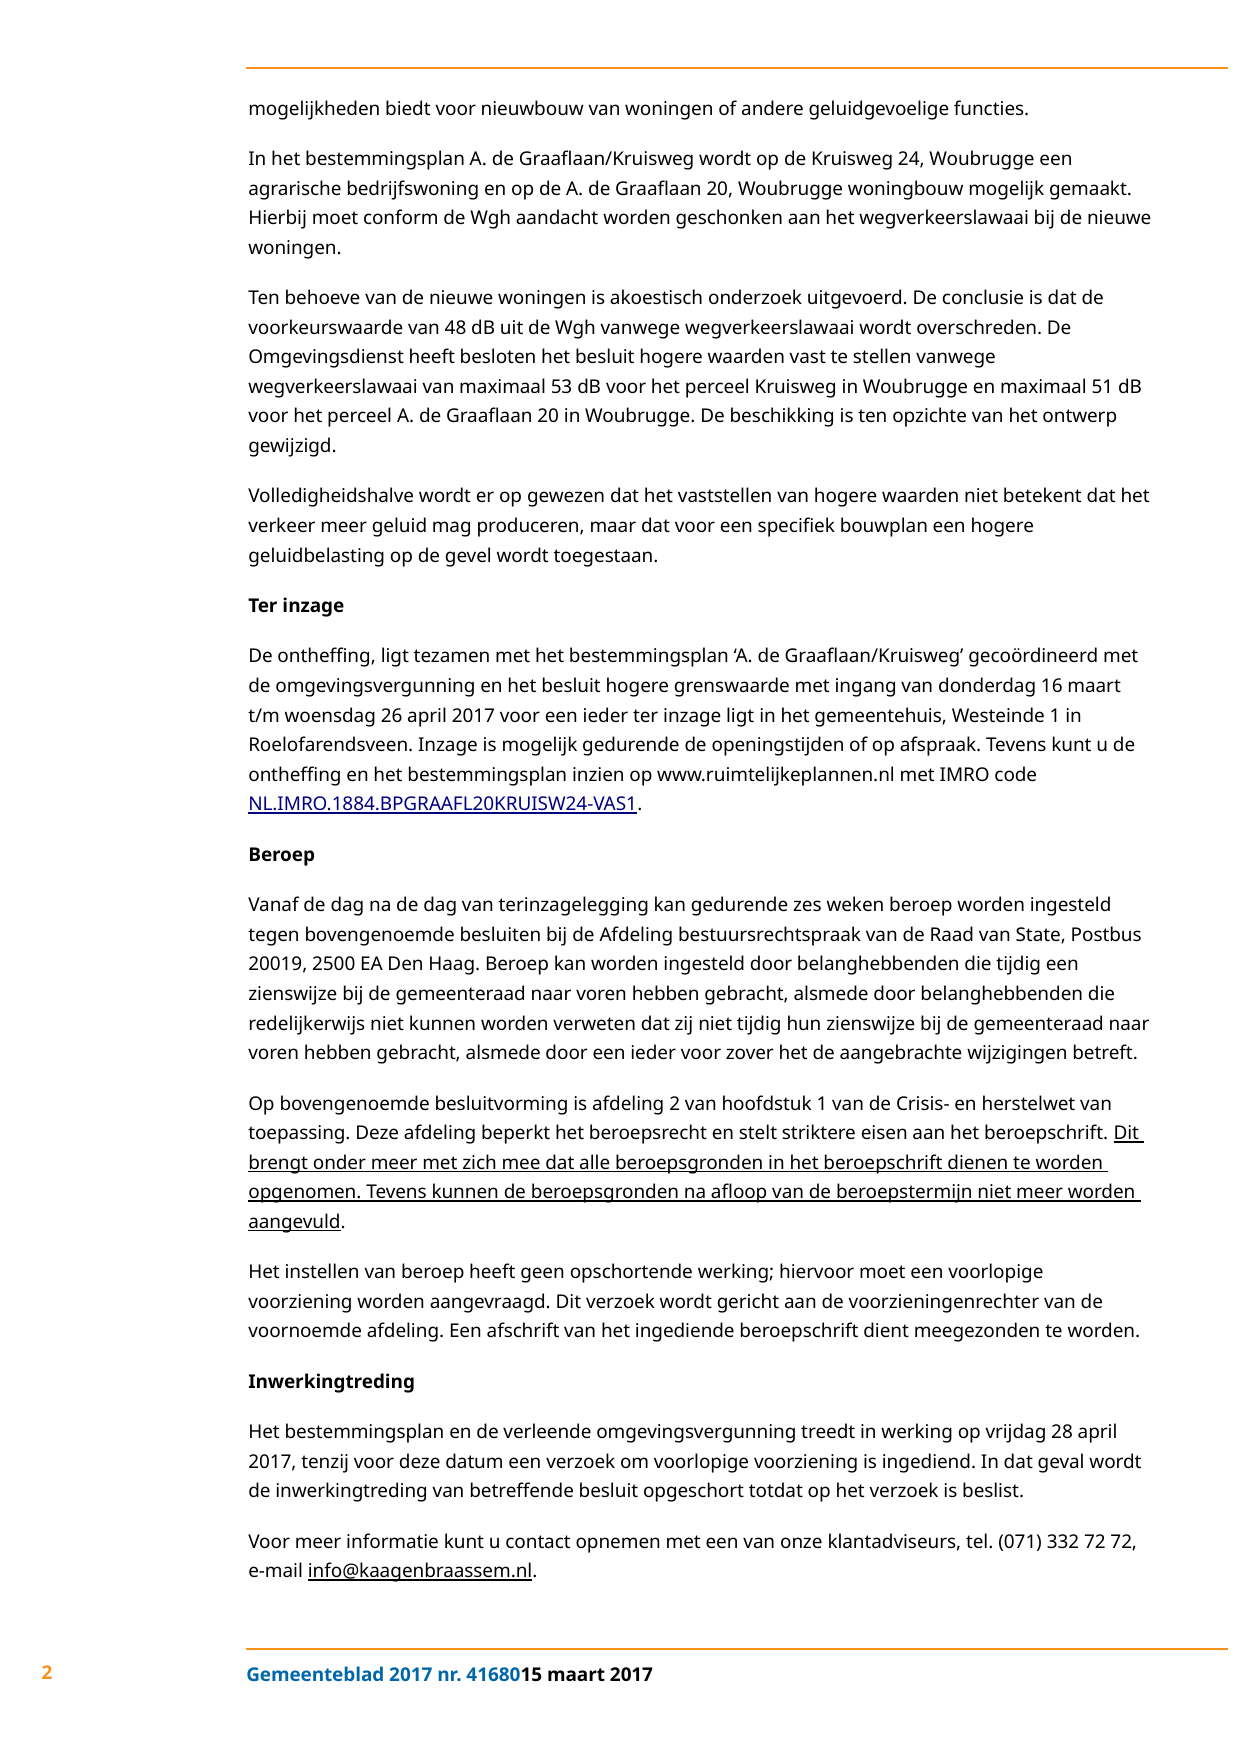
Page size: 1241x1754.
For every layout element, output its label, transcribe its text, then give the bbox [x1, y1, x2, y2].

text Vanaf de dag na de dag van terinzagelegging kan gedurende zes weken beroep worden ingesteld tegen bovengenoemde besluiten bij de Afdeling bestuursrechtspraak van de Raad van State, Postbus 20019, 2500 EA Den Haag. Beroep kan worden ingesteld door belanghebbenden die tijdig een zienswijze bij de gemeenteraad naar voren hebben gebracht, alsmede door belanghebbenden die redelijkerwijs niet kunnen worden verweten dat zij niet tijdig hun zienswijze bij de gemeenteraad naar voren hebben gebracht, alsmede door een ieder voor zover het de aangebrachte wijzigingen betreft. [248, 891, 1152, 1065]
text Op bovengenoemde besluitvorming is afdeling 2 van hoofdstuk 1 van de Crisis- en herstelwet van toepassing. Deze afdeling beperkt het beroepsrecht en stelt striktere eisen aan het beroepschrift. Dit brengt onder meer met zich mee dat alle beroepsgronden in het beroepschrift dienen te worden opgenomen. Tevens kunnen de beroepsgronden na afloop van de beroepstermijn niet meer worden aangevuld. [248, 1090, 1152, 1234]
text In het bestemmingsplan A. de Graaflaan/Kruisweg wordt op de Kruisweg 24, Woubrugge een agrarische bedrijfswoning en op de A. de Graaflaan 20, Woubrugge woningbouw mogelijk gemaakt. Hierbij moet conform de Wgh aandacht worden geschonken aan het wegverkeerslawaai bij de nieuwe woningen. [248, 145, 1152, 260]
text Ten behoeve van de nieuwe woningen is akoestisch onderzoek uitgevoerd. De conclusie is dat de voorkeurswaarde van 48 dB uit de Wgh vanwege wegverkeerslawaai wordt overschreden. De Omgevingsdienst heeft besloten het besluit hogere waarden vast te stellen vanwege wegverkeerslawaai van maximaal 53 dB voor het perceel Kruisweg in Woubrugge en maximaal 51 dB voor het perceel A. de Graaflaan 20 in Woubrugge. De beschikking is ten opzichte van het ontwerp gewijzigd. [248, 284, 1152, 458]
text Volledigheidshalve wordt er op gewezen dat het vaststellen van hogere waarden niet betekent dat het verkeer meer geluid mag produceren, maar dat voor een specifiek bouwplan een hogere geluidbelasting op de gevel wordt toegestaan. [248, 483, 1152, 568]
text mogelijkheden biedt voor nieuwbouw van woningen of andere geluidgevoelige functies. [248, 95, 1152, 121]
picture [41, 47, 231, 172]
text De ontheffing, ligt tezamen met het bestemmingsplan ‘A. de Graaflaan/Kruisweg’ gecoördineerd met de omgevingsvergunning en het besluit hogere grenswaarde met ingang van donderdag 16 maart t/m woensdag 26 april 2017 voor een ieder ter inzage ligt in het gemeentehuis, Westeinde 1 in Roelofarendsveen. Inzage is mogelijk gedurende de openingstijden of op afspraak. Tevens kunt u de ontheffing en het bestemmingsplan inzien op www.ruimtelijkeplannen.nl met IMRO code NL.IMRO.1884.BPGRAAFL20KRUISW24-VAS1. [248, 643, 1152, 816]
text Het instellen van beroep heeft geen opschortende werking; hiervoor moet een voorlopige voorziening worden aangevraagd. Dit verzoek wordt gericht aan de voorzieningenrechter van de voornoemde afdeling. Een afschrift van het ingediende beroepschrift dient meegezonden te worden. [248, 1258, 1152, 1343]
text Beroep [248, 841, 1152, 867]
text Voor meer informatie kunt u contact opnemen met een van onze klantadviseurs, tel. (071) 332 72 72, e-mail info@kaagenbraassem.nl. [248, 1528, 1152, 1583]
text Het bestemmingsplan en de verleende omgevingsvergunning treedt in werking op vrijdag 28 april 2017, tenzij voor deze datum een verzoek om voorlopige voorziening is ingediend. In dat geval wordt de inwerkingtreding van betreffende besluit opgeschort totdat op het verzoek is beslist. [248, 1418, 1152, 1503]
text Ter inzage [248, 592, 1152, 618]
text Inwerkingtreding [248, 1368, 1152, 1394]
